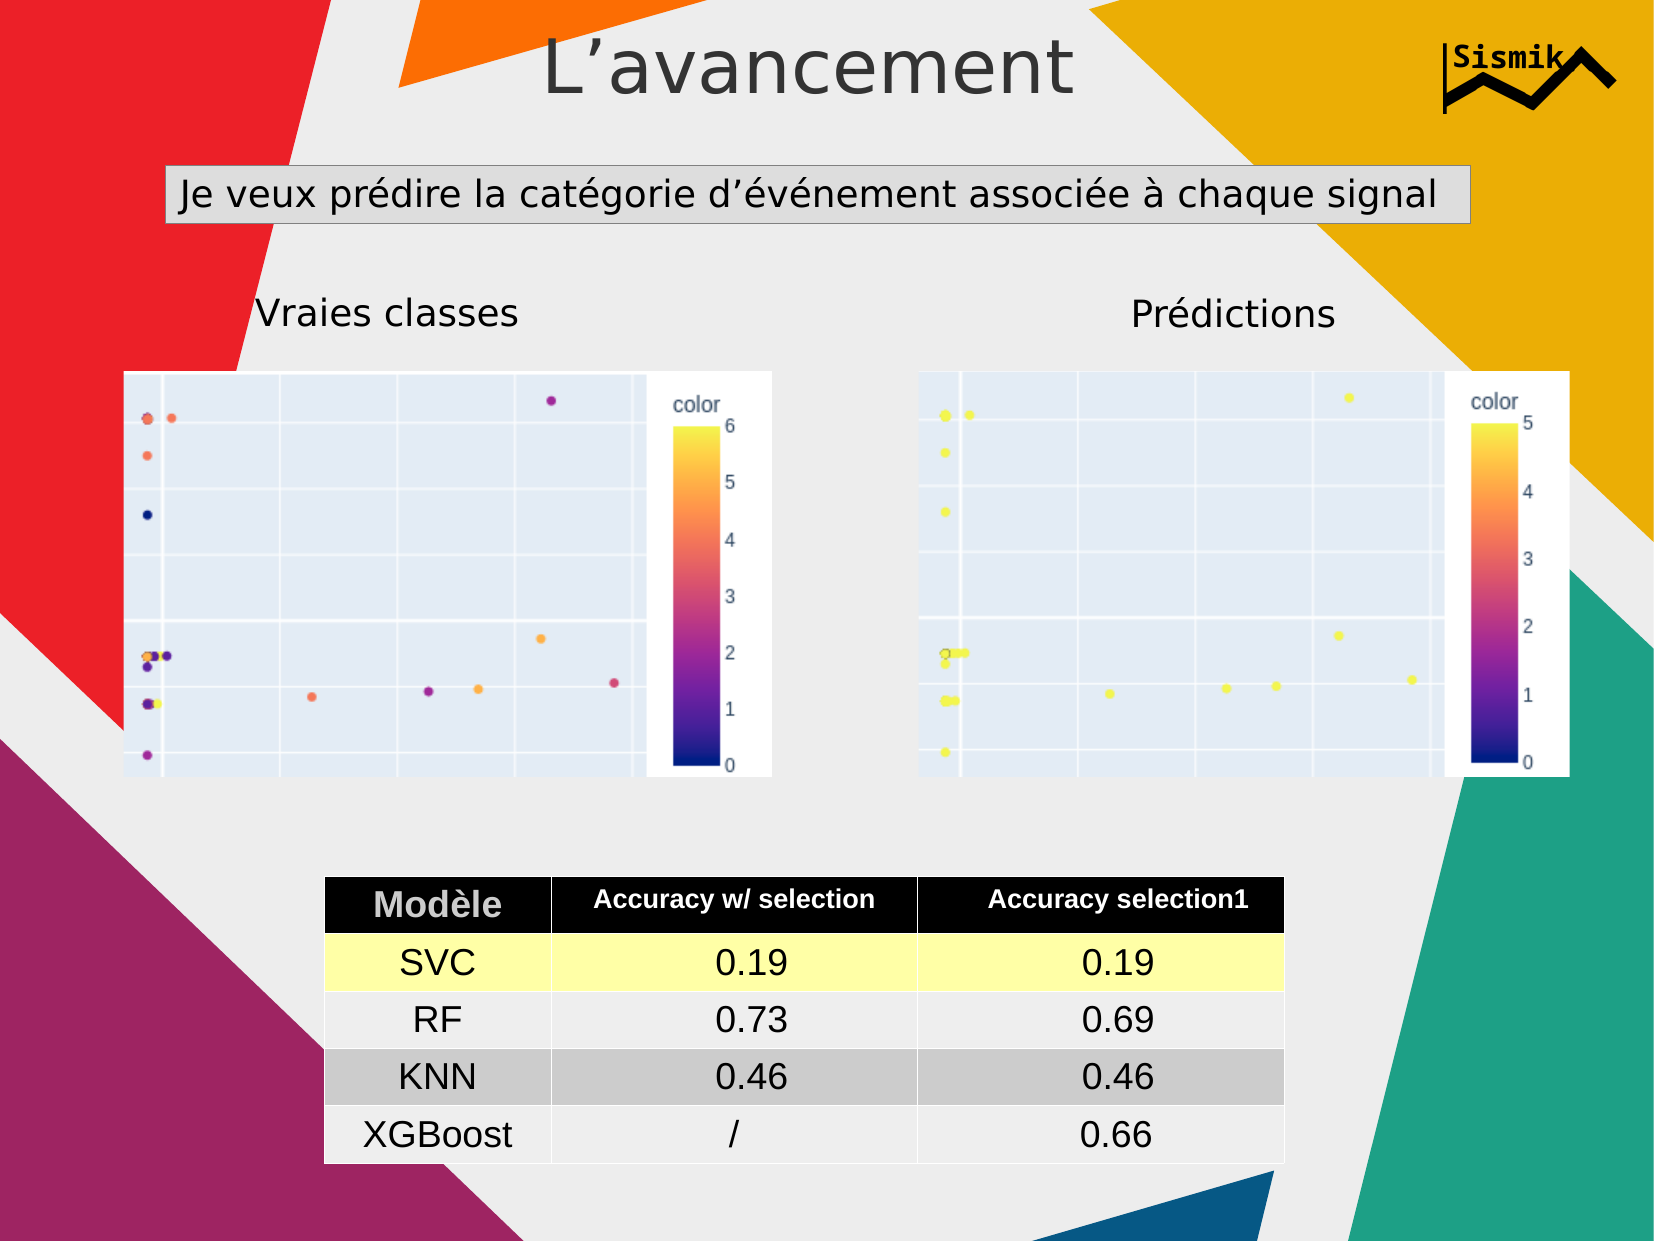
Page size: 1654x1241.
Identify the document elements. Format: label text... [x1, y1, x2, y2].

table_cell KNN [325, 1049, 551, 1105]
table_cell SVC [325, 934, 551, 991]
table_header Modèle [325, 877, 551, 933]
table_cell RF [325, 992, 551, 1048]
table_cell 0.69 [918, 992, 1284, 1048]
text_box Sismik [1437, 26, 1589, 81]
table_cell 0.46 [918, 1049, 1284, 1105]
table_cell 0.19 [552, 934, 917, 991]
picture [918, 371, 1570, 777]
table_cell XGBoost [325, 1106, 551, 1163]
text_box Prédictions [1115, 285, 1356, 387]
table_cell 0.46 [552, 1049, 917, 1105]
table_header Accuracy selection1 [918, 877, 1284, 933]
text_box Je veux prédire la catégorie d’événement associée à chaque signal [165, 165, 1471, 224]
picture [1443, 39, 1624, 114]
table_cell 0.66 [918, 1106, 1284, 1163]
title L’avancement [450, 0, 1167, 136]
table_header Accuracy w/ selection [552, 877, 917, 933]
table_cell 0.19 [918, 934, 1284, 991]
text_box Vraies classes [240, 284, 546, 344]
table_cell 0.73 [552, 992, 917, 1048]
table_cell / [552, 1106, 917, 1163]
picture [123, 371, 772, 777]
